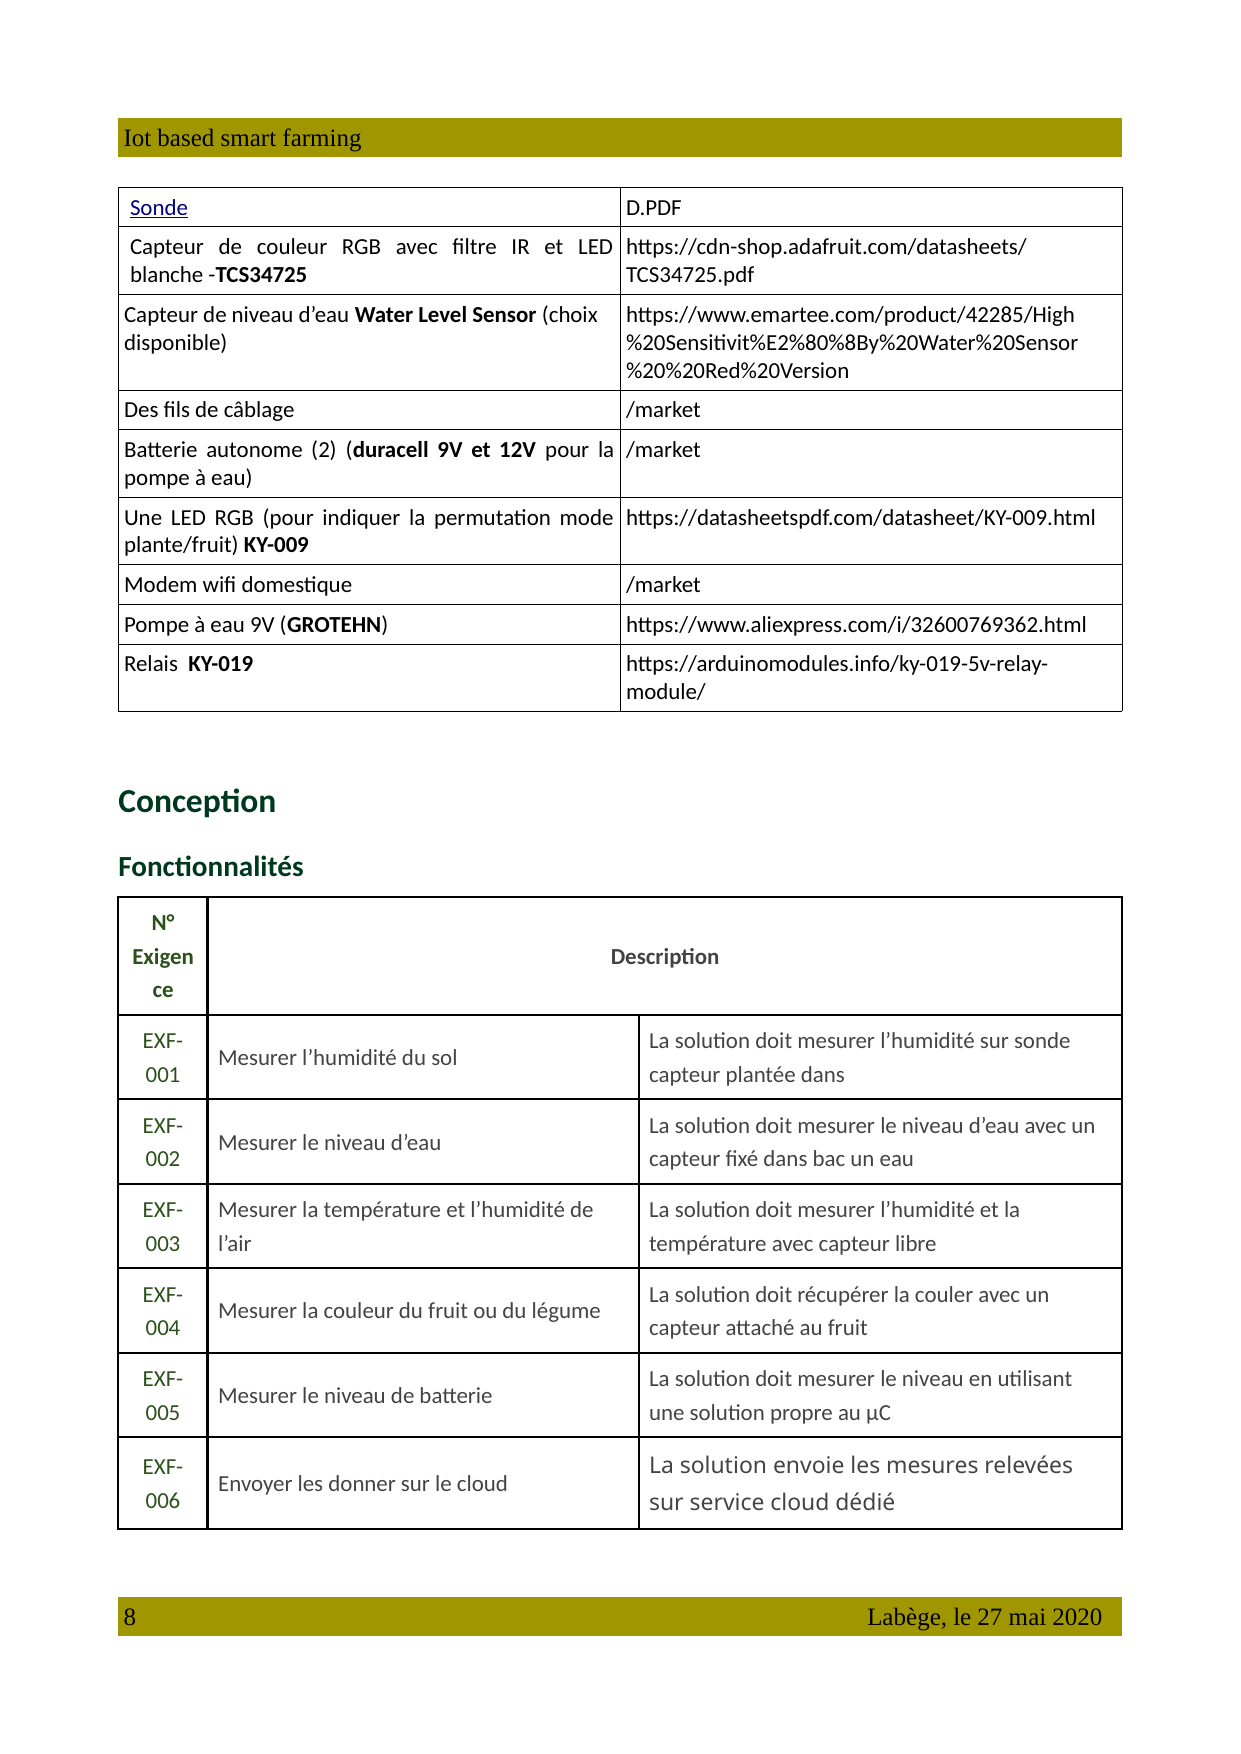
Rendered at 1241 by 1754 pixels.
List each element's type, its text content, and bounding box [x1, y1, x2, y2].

table_cell EXF-002 [119, 1100, 206, 1183]
table_cell EXF-005 [119, 1354, 206, 1436]
table_cell https://www.emartee.com/product/42285/High%20Sensitivit%E2%80%8By%20Water%20Sensor%20%20Red%20Version [621, 295, 1122, 389]
table_cell Capteur de niveau d’eau Water Level Sensor (choix disponible) [119, 295, 620, 389]
subtitle Fonctionnalités [118, 848, 1122, 883]
table_cell Mesurer l’humidité du sol [209, 1016, 638, 1098]
table_cell EXF-006 [119, 1438, 206, 1528]
table_cell Pompe à eau 9V (GROTEHN) [119, 605, 620, 643]
table_cell La solution doit mesurer l’humidité sur sonde capteur plantée dans [640, 1016, 1121, 1098]
table_cell /market [621, 391, 1122, 429]
table_cell La solution envoie les mesures relevées sur service cloud dédié [640, 1438, 1121, 1528]
table_cell Envoyer les donner sur le cloud [209, 1438, 638, 1528]
table_cell Des fils de câblage [119, 391, 620, 429]
table_cell Mesurer la couleur du fruit ou du légume [209, 1269, 638, 1352]
subtitle Conception [118, 780, 1122, 821]
table_cell /market [621, 430, 1122, 497]
table_cell Sonde [119, 188, 620, 226]
table_header N° Exigence [119, 898, 206, 1014]
table_cell Mesurer le niveau d’eau [209, 1100, 638, 1183]
table_cell Mesurer le niveau de batterie [209, 1354, 638, 1436]
table_cell https://cdn-shop.adafruit.com/datasheets/TCS34725.pdf [621, 227, 1122, 294]
table_cell EXF-004 [119, 1269, 206, 1352]
table_cell La solution doit mesurer le niveau d’eau avec un capteur fixé dans bac un eau [640, 1100, 1121, 1183]
table_cell https://www.aliexpress.com/i/32600769362.html [621, 605, 1122, 643]
table_cell La solution doit récupérer la couler avec un capteur attaché au fruit [640, 1269, 1121, 1352]
table_cell Une LED RGB (pour indiquer la permutation mode plante/fruit) KY-009 [119, 498, 620, 564]
table_cell https://datasheetspdf.com/datasheet/KY-009.html [621, 498, 1122, 564]
table_cell Relais KY-019 [119, 645, 620, 711]
table_header Description [209, 898, 1121, 1014]
table_cell Batterie autonome (2) (duracell 9V et 12V pour la pompe à eau) [119, 430, 620, 497]
table_cell Capteur de couleur RGB avec filtre IR et LED blanche -TCS34725 [119, 227, 620, 294]
table_cell https://arduinomodules.info/ky-019-5v-relay-module/ [621, 645, 1122, 711]
table_cell D.PDF [621, 188, 1122, 226]
table_cell EXF-001 [119, 1016, 206, 1098]
table_cell Mesurer la température et l’humidité de l’air [209, 1185, 638, 1267]
table_cell Modem wifi domestique [119, 565, 620, 604]
table_cell La solution doit mesurer le niveau en utilisant une solution propre au µC [640, 1354, 1121, 1436]
table_cell /market [621, 565, 1122, 604]
table_cell EXF-003 [119, 1185, 206, 1267]
table_cell La solution doit mesurer l’humidité et la température avec capteur libre [640, 1185, 1121, 1267]
